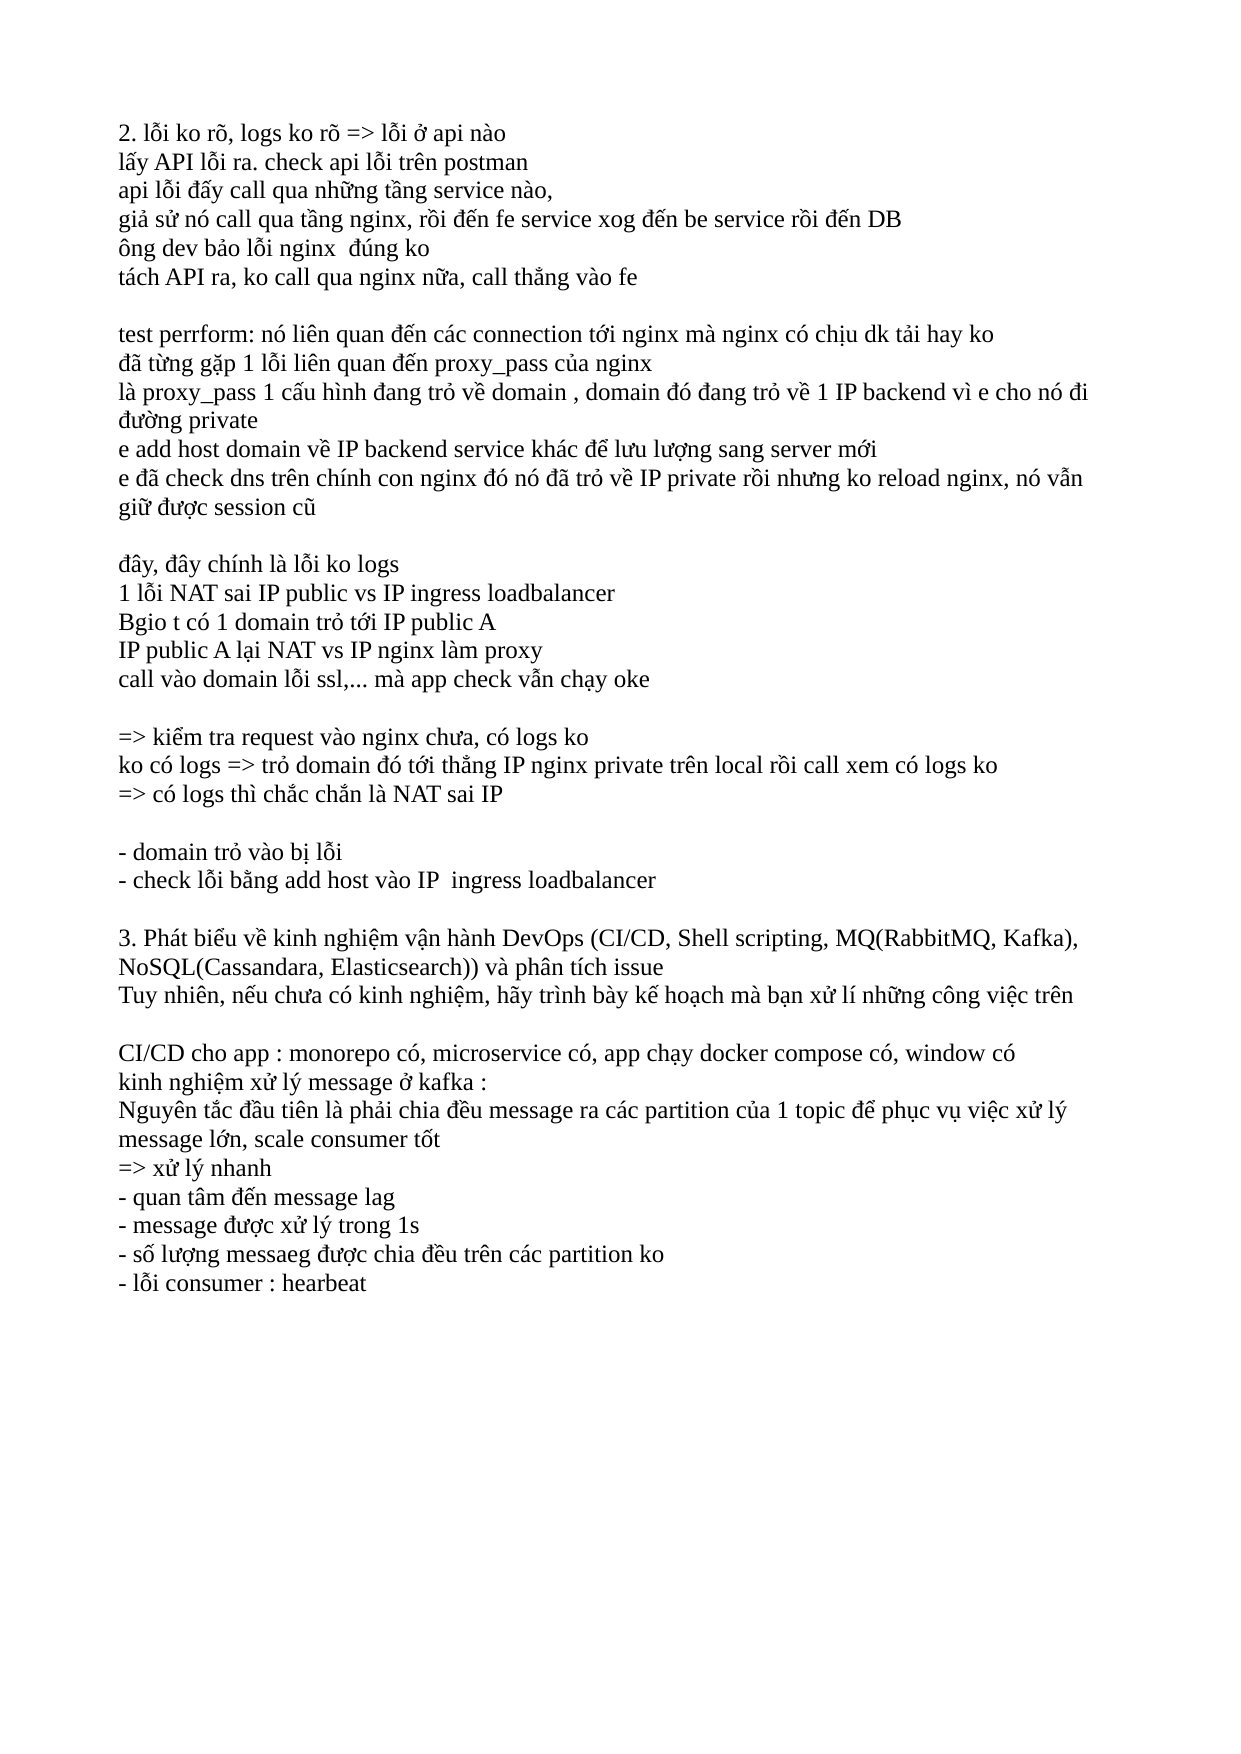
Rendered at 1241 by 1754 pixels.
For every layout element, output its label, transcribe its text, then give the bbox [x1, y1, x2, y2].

text 3. Phát biểu về kinh nghiệm vận hành DevOps (CI/CD, Shell scripting, MQ(RabbitMQ, Kafka), NoSQL(Cassandara, Elasticsearch)) và phân tích issue [118, 923, 1122, 981]
text e đã check dns trên chính con nginx đó nó đã trỏ về IP private rồi nhưng ko reload nginx, nó vẫn giữ được session cũ [118, 463, 1122, 521]
text - check lỗi bằng add host vào IP ingress loadbalancer [118, 866, 1122, 894]
text đây, đây chính là lỗi ko logs [118, 549, 1122, 578]
text - số lượng messaeg được chia đều trên các partition ko [118, 1239, 1122, 1268]
text 2. lỗi ko rõ, logs ko rõ => lỗi ở api nào [118, 118, 1122, 147]
text Tuy nhiên, nếu chưa có kinh nghiệm, hãy trình bày kế hoạch mà bạn xử lí những công việc trên [118, 981, 1122, 1009]
text Nguyên tắc đầu tiên là phải chia đều message ra các partition của 1 topic để phục vụ việc xử lý message lớn, scale consumer tốt [118, 1096, 1122, 1153]
text kinh nghiệm xử lý message ở kafka : [118, 1067, 1122, 1096]
text đã từng gặp 1 lỗi liên quan đến proxy_pass của nginx [118, 348, 1122, 377]
text Bgio t có 1 domain trỏ tới IP public A [118, 607, 1122, 636]
text call vào domain lỗi ssl,... mà app check vẫn chạy oke [118, 664, 1122, 693]
text ông dev bảo lỗi nginx đúng ko [118, 233, 1122, 262]
text => có logs thì chắc chắn là NAT sai IP [118, 779, 1122, 808]
text - lỗi consumer : hearbeat [118, 1268, 1122, 1297]
text lấy API lỗi ra. check api lỗi trên postman [118, 147, 1122, 176]
text - message được xử lý trong 1s [118, 1211, 1122, 1239]
text là proxy_pass 1 cấu hình đang trỏ về domain , domain đó đang trỏ về 1 IP backend vì e cho nó đi đường private [118, 377, 1122, 434]
text tách API ra, ko call qua nginx nữa, call thẳng vào fe [118, 262, 1122, 291]
text ko có logs => trỏ domain đó tới thẳng IP nginx private trên local rồi call xem có logs ko [118, 751, 1122, 779]
text => kiểm tra request vào nginx chưa, có logs ko [118, 722, 1122, 751]
text - domain trỏ vào bị lỗi [118, 837, 1122, 866]
text api lỗi đấy call qua những tầng service nào, [118, 176, 1122, 204]
text e add host domain về IP backend service khác để lưu lượng sang server mới [118, 434, 1122, 463]
text 1 lỗi NAT sai IP public vs IP ingress loadbalancer [118, 578, 1122, 607]
text IP public A lại NAT vs IP nginx làm proxy [118, 636, 1122, 664]
text giả sử nó call qua tầng nginx, rồi đến fe service xog đến be service rồi đến DB [118, 204, 1122, 233]
text => xử lý nhanh [118, 1153, 1122, 1182]
text - quan tâm đến message lag [118, 1182, 1122, 1211]
text CI/CD cho app : monorepo có, microservice có, app chạy docker compose có, window có [118, 1038, 1122, 1067]
text test perrform: nó liên quan đến các connection tới nginx mà nginx có chịu dk tải hay ko [118, 319, 1122, 348]
